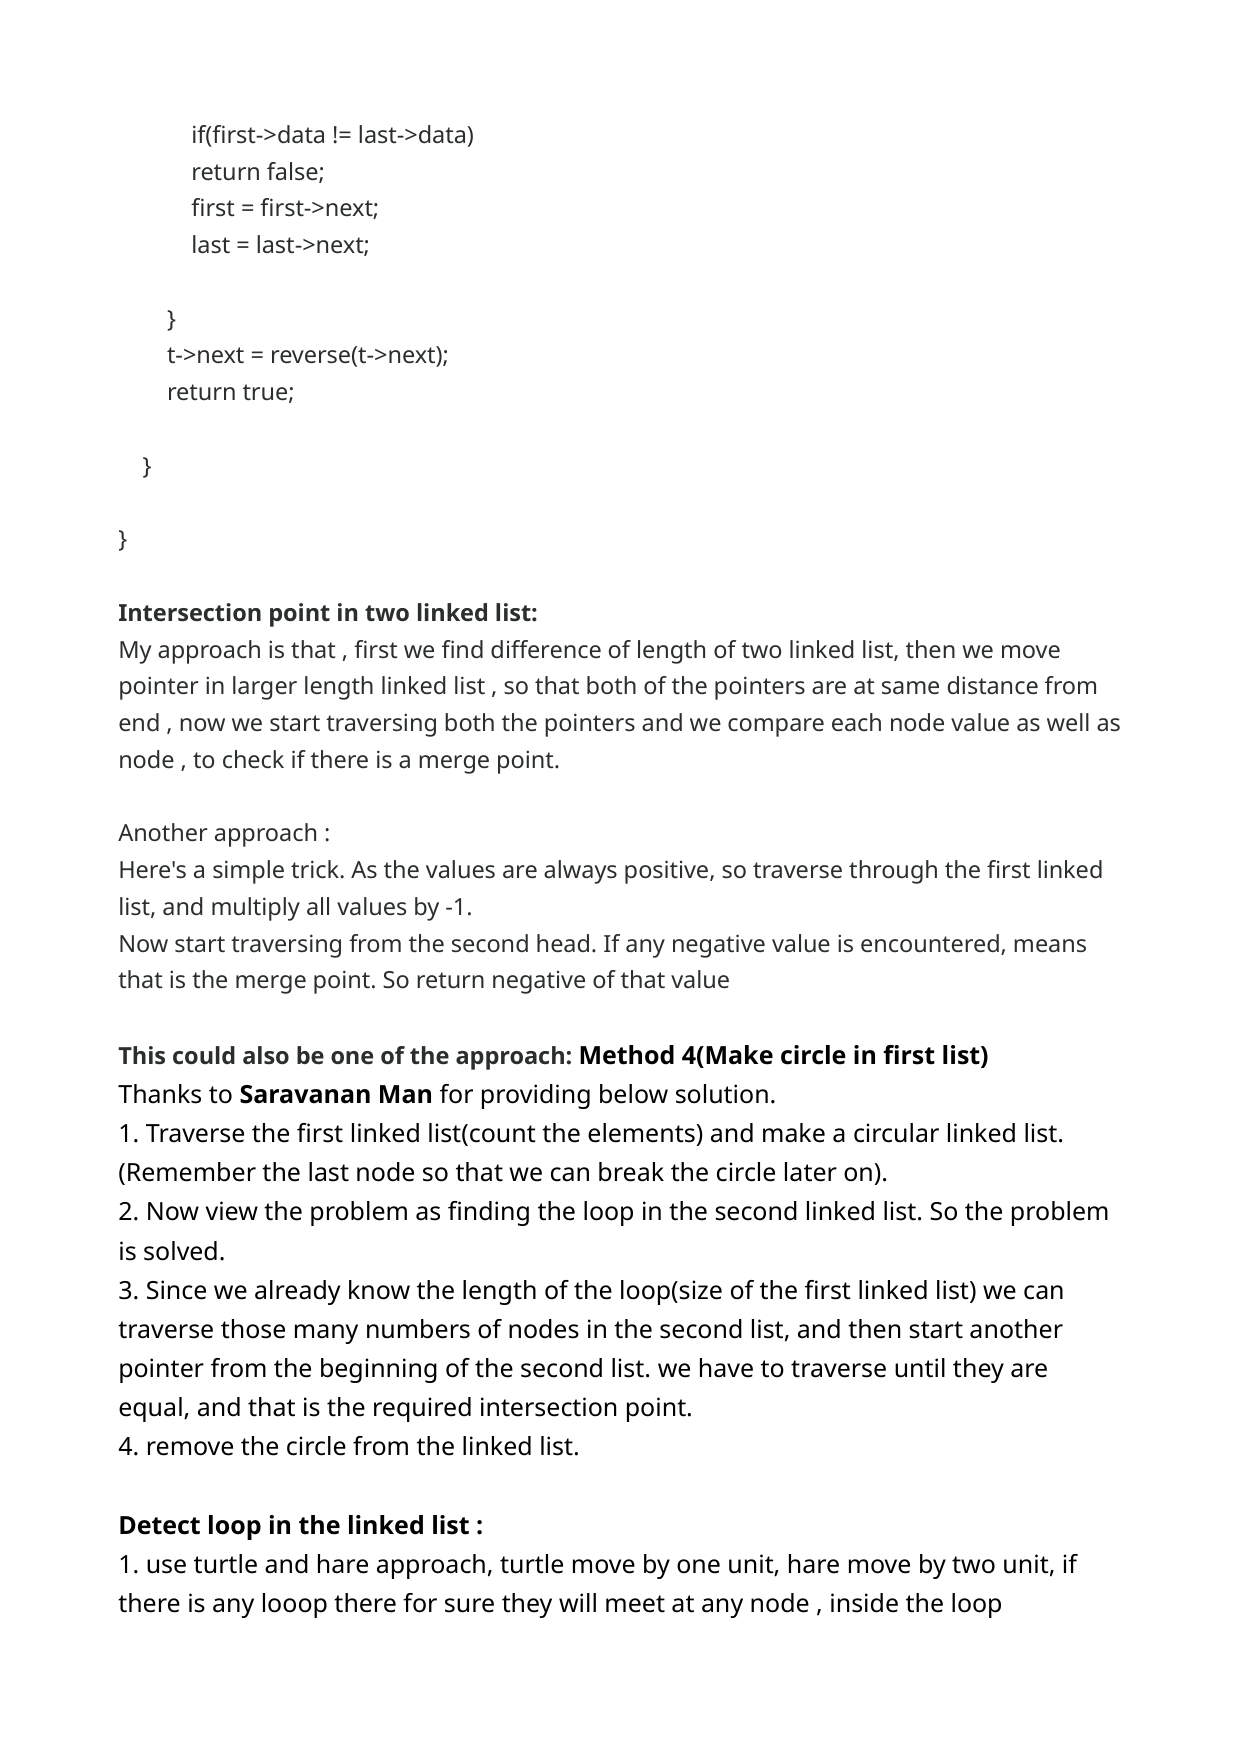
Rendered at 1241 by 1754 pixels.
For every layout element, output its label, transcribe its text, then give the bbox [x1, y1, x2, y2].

text My approach is that , first we find difference of length of two linked list, then we move pointer in larger length linked list , so that both of the pointers are at same distance from end , now we start traversing both the pointers and we compare each node value as well as node , to check if there is a merge point. [118, 633, 1122, 775]
text 1. use turtle and hare approach, turtle move by one unit, hare move by two unit, if there is any looop there for sure they will meet at any node , inside the loop [118, 1547, 1122, 1620]
text Another approach : [118, 817, 1122, 849]
text Here's a simple trick. As the values are always positive, so traverse through the first linked list, and multiply all values by -1. Now start traversing from the second head. If any negative value is encountered, means that is the merge point. So return negative of that value [118, 853, 1122, 996]
text last = last->next; [118, 228, 1122, 260]
text } [118, 449, 1122, 481]
text This could also be one of the approach: Method 4(Make circle in first list) Thanks to Saravanan Man for providing below solution. 1. Traverse the first linked list(count the elements) and make a circular linked list. (Remember the last node so that we can break the circle later on). 2. Now view the problem as finding the loop in the second linked list. So the problem is solved. 3. Since we already know the length of the loop(size of the first linked list) we can traverse those many numbers of nodes in the second list, and then start another pointer from the beginning of the second list. we have to traverse until they are equal, and that is the required intersection point. 4. remove the circle from the linked list. [118, 1037, 1122, 1463]
text first = first->next; [118, 192, 1122, 224]
text return false; [118, 155, 1122, 187]
text } [118, 523, 1122, 554]
text t->next = reverse(t->next); [118, 339, 1122, 371]
text if(first->data != last->data) [118, 118, 1122, 150]
text Detect loop in the linked list : [118, 1507, 1122, 1541]
text } [118, 302, 1122, 334]
text return true; [118, 376, 1122, 407]
text Intersection point in two linked list: [118, 596, 1122, 628]
